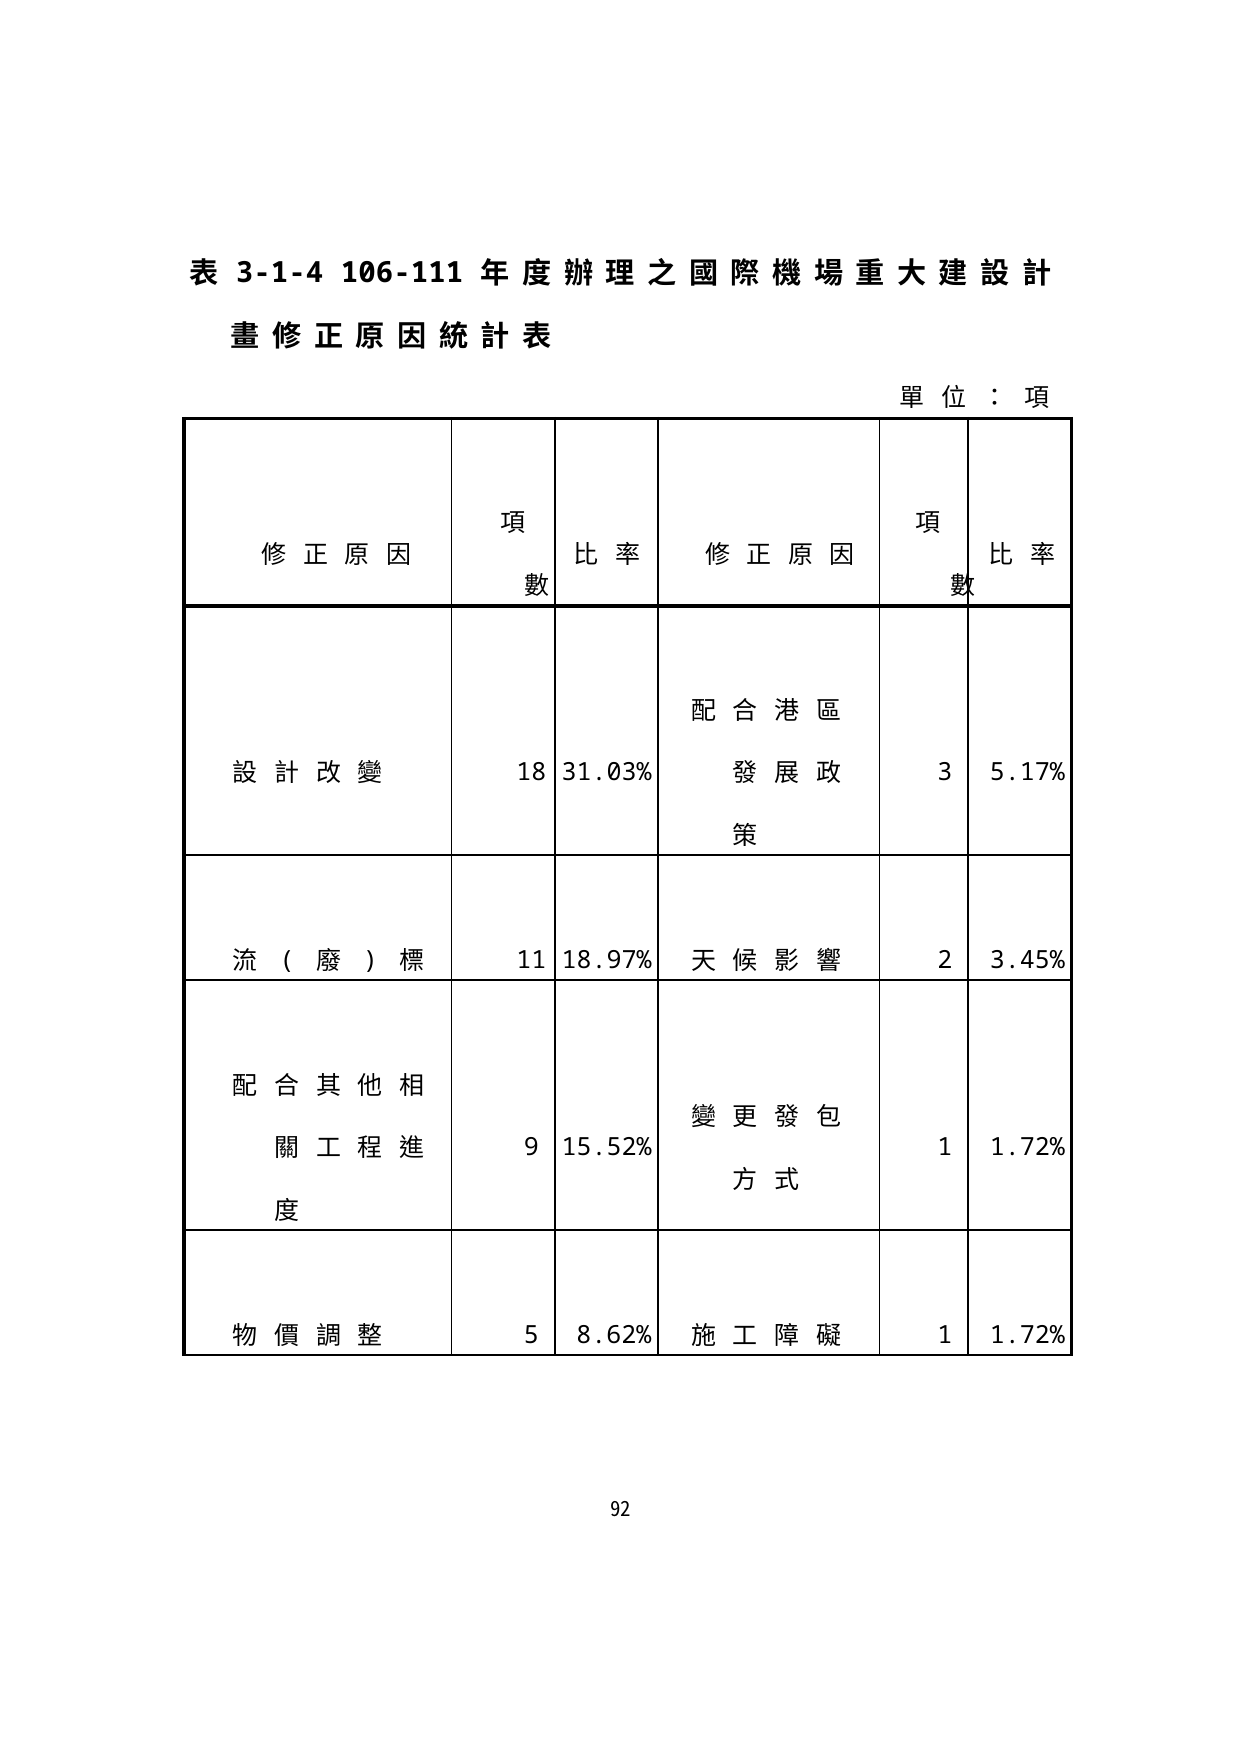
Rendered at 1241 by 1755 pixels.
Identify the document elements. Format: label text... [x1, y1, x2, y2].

text 單位：項 [183, 354, 1058, 417]
table_cell 3 [880, 608, 967, 854]
table_cell 9 [452, 981, 554, 1229]
table_cell 31.03% [556, 608, 657, 854]
table_cell 18.97% [556, 856, 657, 979]
table_header 比率 [556, 420, 657, 604]
table_cell 3.45% [969, 856, 1070, 979]
table_cell 設計改變 [186, 608, 451, 854]
table_cell 18 [452, 608, 554, 854]
table_cell 5.17% [969, 608, 1070, 854]
table_header 比率 [969, 420, 1070, 604]
table_cell 2 [880, 856, 967, 979]
table_cell 1 [880, 981, 967, 1229]
table_cell 8.62% [556, 1231, 657, 1354]
table_cell 11 [452, 856, 554, 979]
table_cell 15.52% [556, 981, 657, 1229]
table_header 項數 [880, 420, 967, 604]
table_cell 5 [452, 1231, 554, 1354]
table_header 修正原因 [659, 420, 879, 604]
table_cell 1 [880, 1231, 967, 1354]
text 表3-1-4 106-111年度辦理之國際機場重大建設計畫修正原因統計表 [183, 229, 1058, 354]
table_cell 天候影響 [659, 856, 879, 979]
table_header 項數 [452, 420, 554, 604]
table_cell 1.72% [969, 1231, 1070, 1354]
table_cell 流(廢)標 [186, 856, 451, 979]
table_cell 1.72% [969, 981, 1070, 1229]
table_header 修正原因 [186, 420, 451, 604]
table_cell 配合港區發展政策 [659, 608, 879, 854]
table_cell 配合其他相關工程進度 [186, 981, 451, 1229]
table_cell 施工障礙 [659, 1231, 879, 1354]
table_cell 變更發包方式 [659, 981, 879, 1229]
table_cell 物價調整 [186, 1231, 451, 1354]
